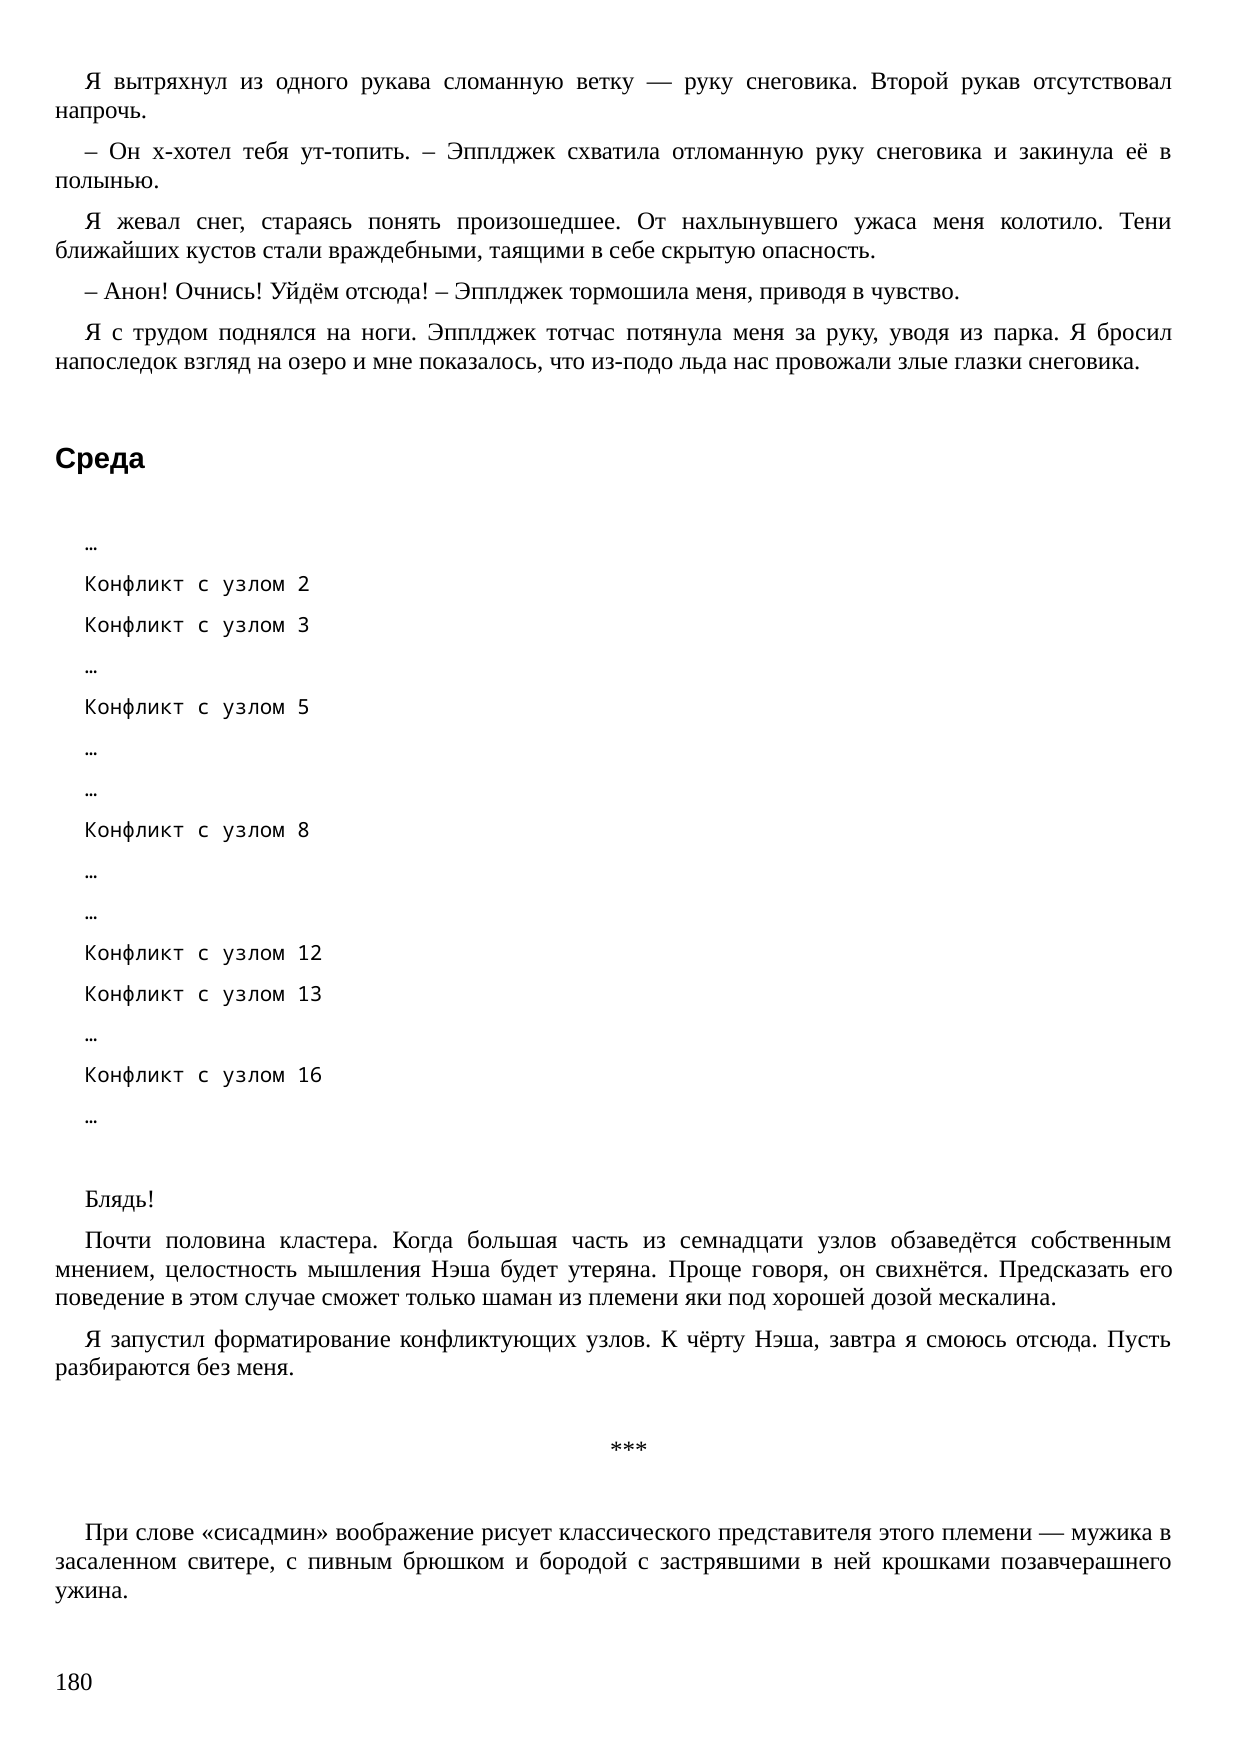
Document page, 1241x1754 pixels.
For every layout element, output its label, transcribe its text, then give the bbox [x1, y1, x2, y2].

subtitle Среда [55, 441, 1173, 474]
text … [55, 774, 1173, 802]
text … [55, 1019, 1173, 1048]
text Почти половина кластера. Когда большая часть из семнадцати узлов обзаведётся собственным мнением, целостность мышления Нэша будет утеряна. Проще говоря, он свихнётся. Предсказать его поведение в этом случае сможет только шаман из племени яки под хорошей дозой мескалина. [55, 1225, 1173, 1311]
text – Анон! Очнись! Уйдём отсюда! – Эпплджек тормошила меня, приводя в чувство. [55, 276, 1173, 305]
text Я жевал снег, стараясь понять произошедшее. От нахлынувшего ужаса меня колотило. Тени ближайших кустов стали враждебными, таящими в себе скрытую опасность. [55, 206, 1173, 263]
text – Он х-хотел тебя ут-топить. – Эпплджек схватила отломанную руку снеговика и закинула её в полынью. [55, 136, 1173, 193]
text … [55, 528, 1173, 557]
text … [55, 651, 1173, 679]
text Конфликт с узлом 2 [55, 569, 1173, 598]
text … [55, 856, 1173, 884]
text Конфликт с узлом 13 [55, 979, 1173, 1007]
text … [55, 1101, 1173, 1130]
text *** [55, 1435, 1173, 1464]
text … [55, 897, 1173, 925]
text Конфликт с узлом 16 [55, 1061, 1173, 1089]
text Я вытряхнул из одного рукава сломанную ветку — руку снеговика. Второй рукав отсутствовал напрочь. [55, 66, 1173, 123]
text Я с трудом поднялся на ноги. Эпплджек тотчас потянула меня за руку, уводя из парка. Я бросил напоследок взгляд на озеро и мне показалось, что из-подо льда нас провожали злые глазки снеговика. [55, 317, 1173, 375]
text Я запустил форматирование конфликтующих узлов. К чёрту Нэша, завтра я смоюсь отсюда. Пусть разбираются без меня. [55, 1324, 1173, 1381]
text Блядь! [55, 1184, 1173, 1212]
text Конфликт с узлом 8 [55, 815, 1173, 843]
text Конфликт с узлом 5 [55, 692, 1173, 721]
text … [55, 733, 1173, 761]
text Конфликт с узлом 3 [55, 610, 1173, 639]
text При слове «сисадмин» воображение рисует классического представителя этого племени — мужика в засаленном свитере, с пивным брюшком и бородой с застрявшими в ней крошками позавчерашнего ужина. [55, 1517, 1173, 1604]
text Конфликт с узлом 12 [55, 938, 1173, 966]
